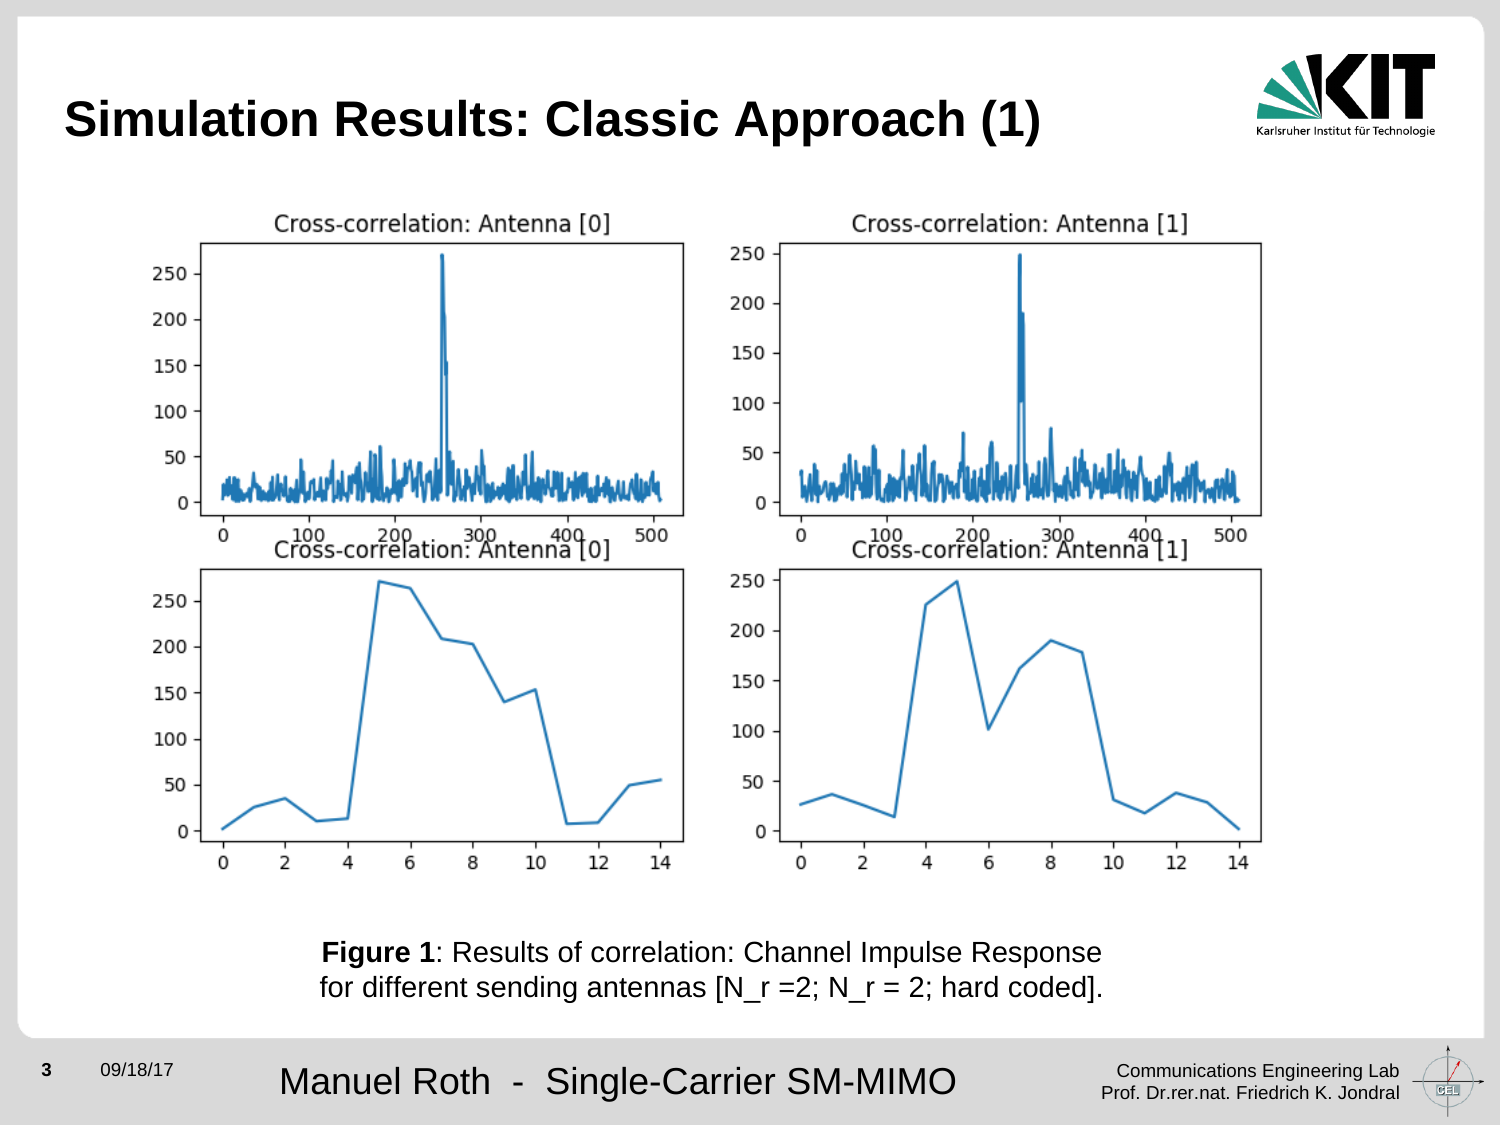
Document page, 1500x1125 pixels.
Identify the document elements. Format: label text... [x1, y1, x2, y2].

text_box Figure 1: Results of correlation: Channel Impulse Response for different sending antennas [N_r =2; N_r = 2; hard coded]. [300, 927, 1126, 1011]
picture [0, 0, 1500, 1125]
title Simulation Results: Classic Approach (1) [64, 54, 1198, 147]
